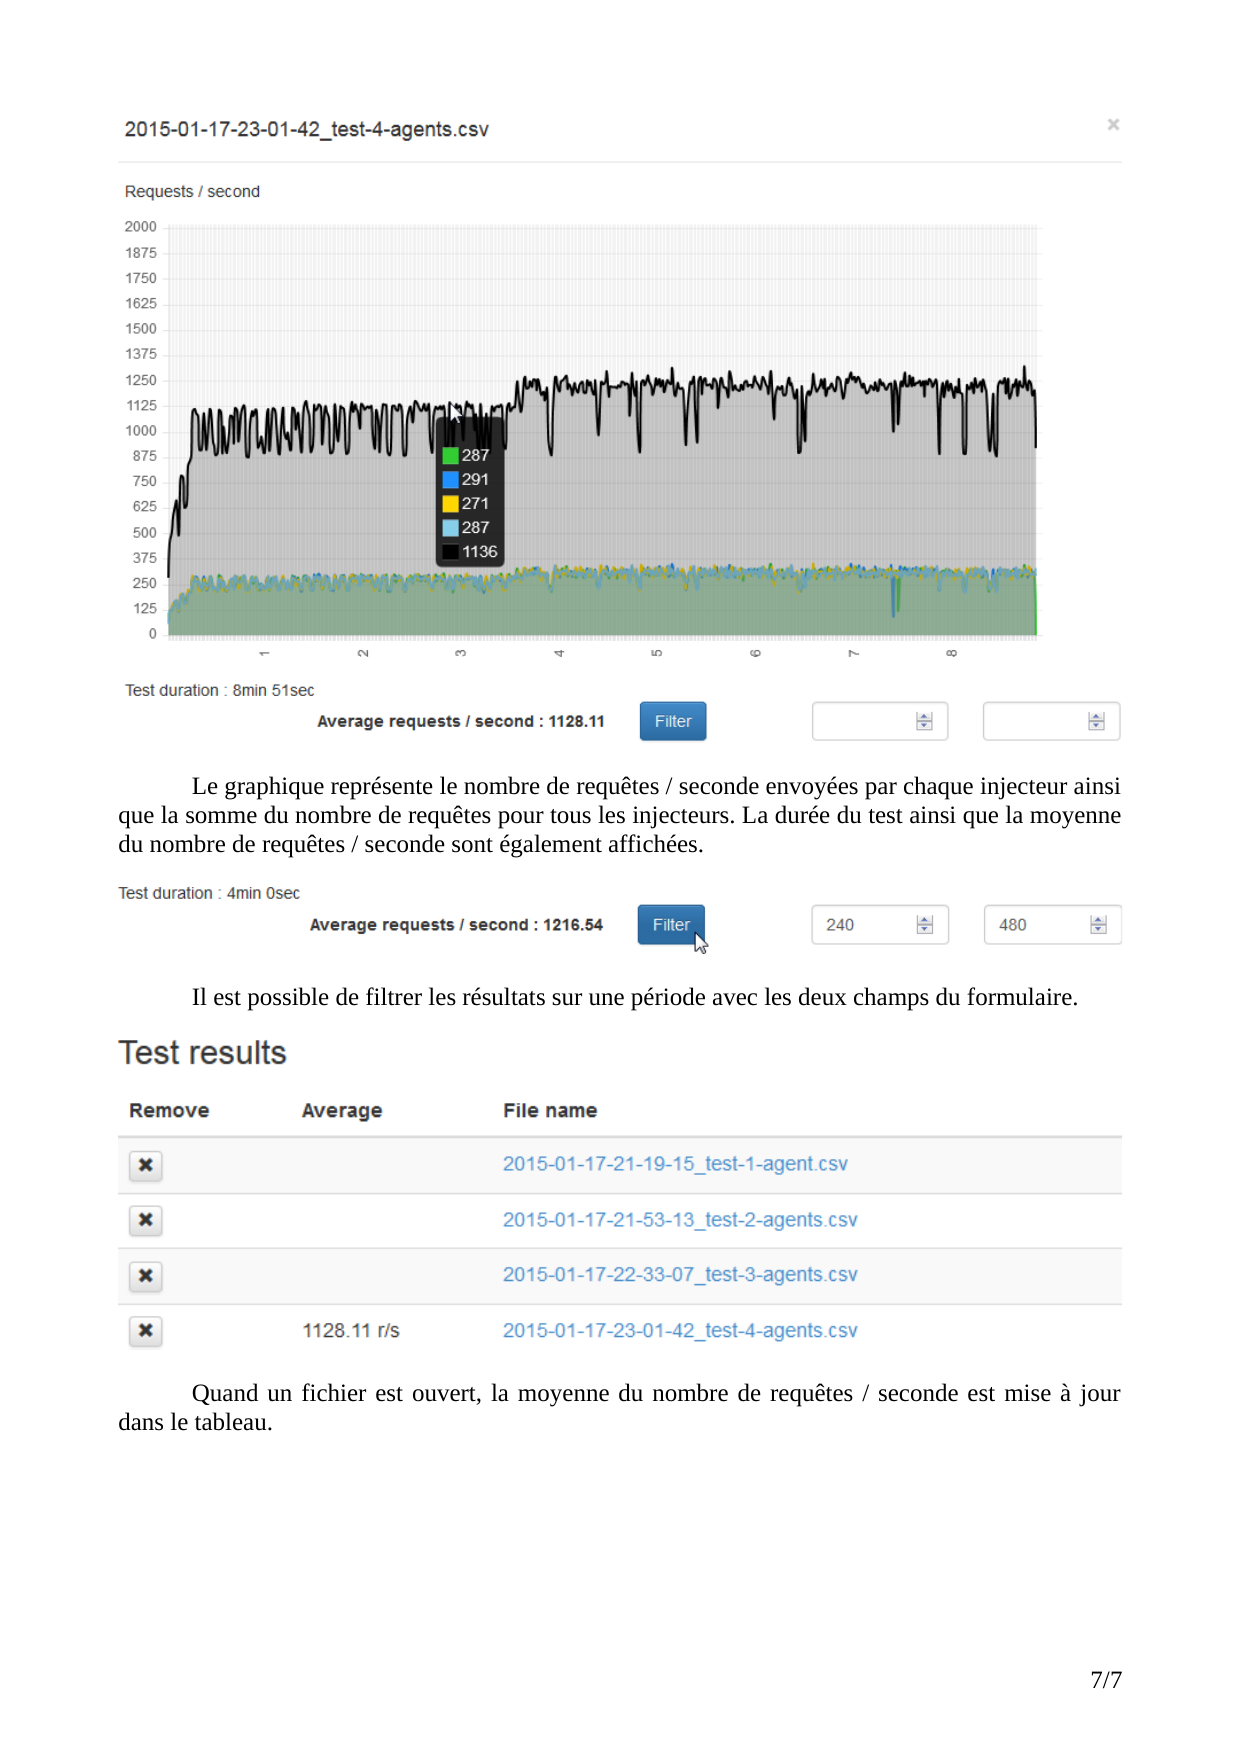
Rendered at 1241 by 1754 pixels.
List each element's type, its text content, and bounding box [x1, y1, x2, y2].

picture [118, 118, 1123, 743]
picture [118, 1039, 1123, 1350]
text Le graphique représente le nombre de requêtes / seconde envoyées par chaque injecteur ainsi que la somme du nombre de requêtes pour tous les injecteurs. La durée du test ainsi que la moyenne du nombre de requêtes / seconde sont également affichées. [118, 771, 1122, 858]
text Quand un fichier est ouvert, la moyenne du nombre de requêtes / seconde est mise à jour dans le tableau. [118, 1378, 1122, 1435]
text Il est possible de filtrer les résultats sur une période avec les deux champs du formulaire. [118, 982, 1122, 1011]
picture [118, 886, 1123, 954]
